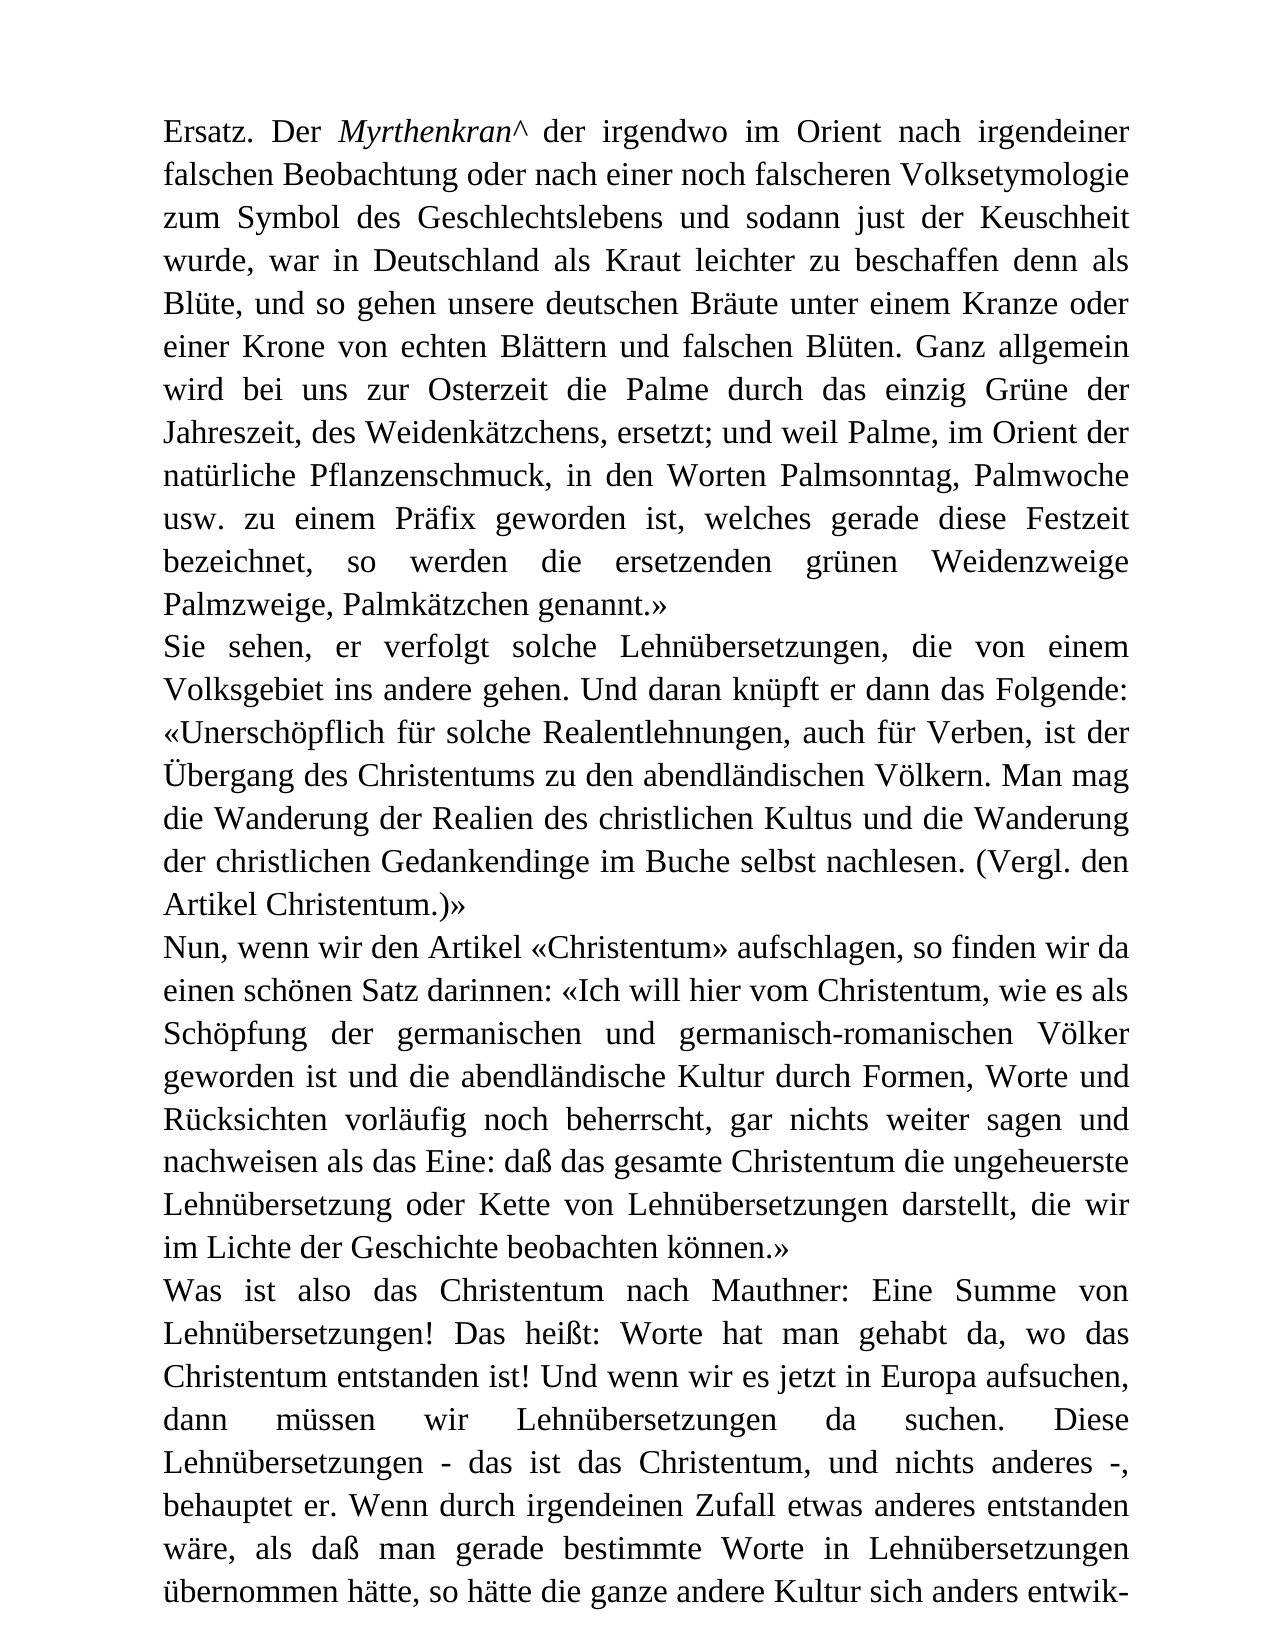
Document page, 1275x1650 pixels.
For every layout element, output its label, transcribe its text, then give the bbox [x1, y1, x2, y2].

text Was ist also das Christentum nach Mauthner: Eine Summe von Lehnübersetzungen! Das heißt: Worte hat man gehabt da, wo das Christentum entstanden ist! Und wenn wir es jetzt in Europa aufsuchen, dann müssen wir Lehnübersetzungen da suchen. Diese Lehnübersetzungen - das ist das Christentum, und nichts anderes -, behauptet er. Wenn durch irgendeinen Zufall etwas anderes entstanden wäre, als daß man gerade bestimmte Worte in Lehnübersetzungen übernommen hätte, so hätte die ganze andere Kultur sich anders entwik- [163, 1271, 1130, 1609]
text Ersatz. Der Myrthenkran^ der irgendwo im Orient nach irgendeiner falschen Beobachtung oder nach einer noch falscheren Volksetymologie zum Symbol des Geschlechtslebens und sodann just der Keuschheit wurde, war in Deutschland als Kraut leichter zu beschaffen denn als Blüte, und so gehen unsere deutschen Bräute unter einem Kranze oder einer Krone von echten Blättern und falschen Blüten. Ganz allgemein wird bei uns zur Osterzeit die Palme durch das einzig Grüne der Jahreszeit, des Weidenkätzchens, ersetzt; und weil Palme, im Orient der natürliche Pflanzenschmuck, in den Worten Palmsonntag, Palmwoche usw. zu einem Präfix geworden ist, welches gerade diese Festzeit bezeichnet, so werden die ersetzenden grünen Weidenzweige Palmzweige, Palmkätzchen genannt.» [163, 112, 1130, 622]
text Nun, wenn wir den Artikel «Christentum» aufschlagen, so finden wir da einen schönen Satz darinnen: «Ich will hier vom Christentum, wie es als Schöpfung der germanischen und germanisch-romanischen Völker geworden ist und die abendländische Kultur durch Formen, Worte und Rücksichten vorläufig noch beherrscht, gar nichts weiter sagen und nachweisen als das Eine: daß das gesamte Christentum die ungeheuerste Lehnübersetzung oder Kette von Lehnübersetzungen darstellt, die wir im Lichte der Geschichte beobachten können.» [163, 927, 1130, 1266]
text Sie sehen, er verfolgt solche Lehnübersetzungen, die von einem Volksgebiet ins andere gehen. Und daran knüpft er dann das Folgende: «Unerschöpflich für solche Realentlehnungen, auch für Verben, ist der Übergang des Christentums zu den abendländischen Völkern. Man mag die Wanderung der Realien des christlichen Kultus und die Wanderung der christlichen Gedankendinge im Buche selbst nachlesen. (Vergl. den Artikel Christentum.)» [163, 627, 1130, 923]
